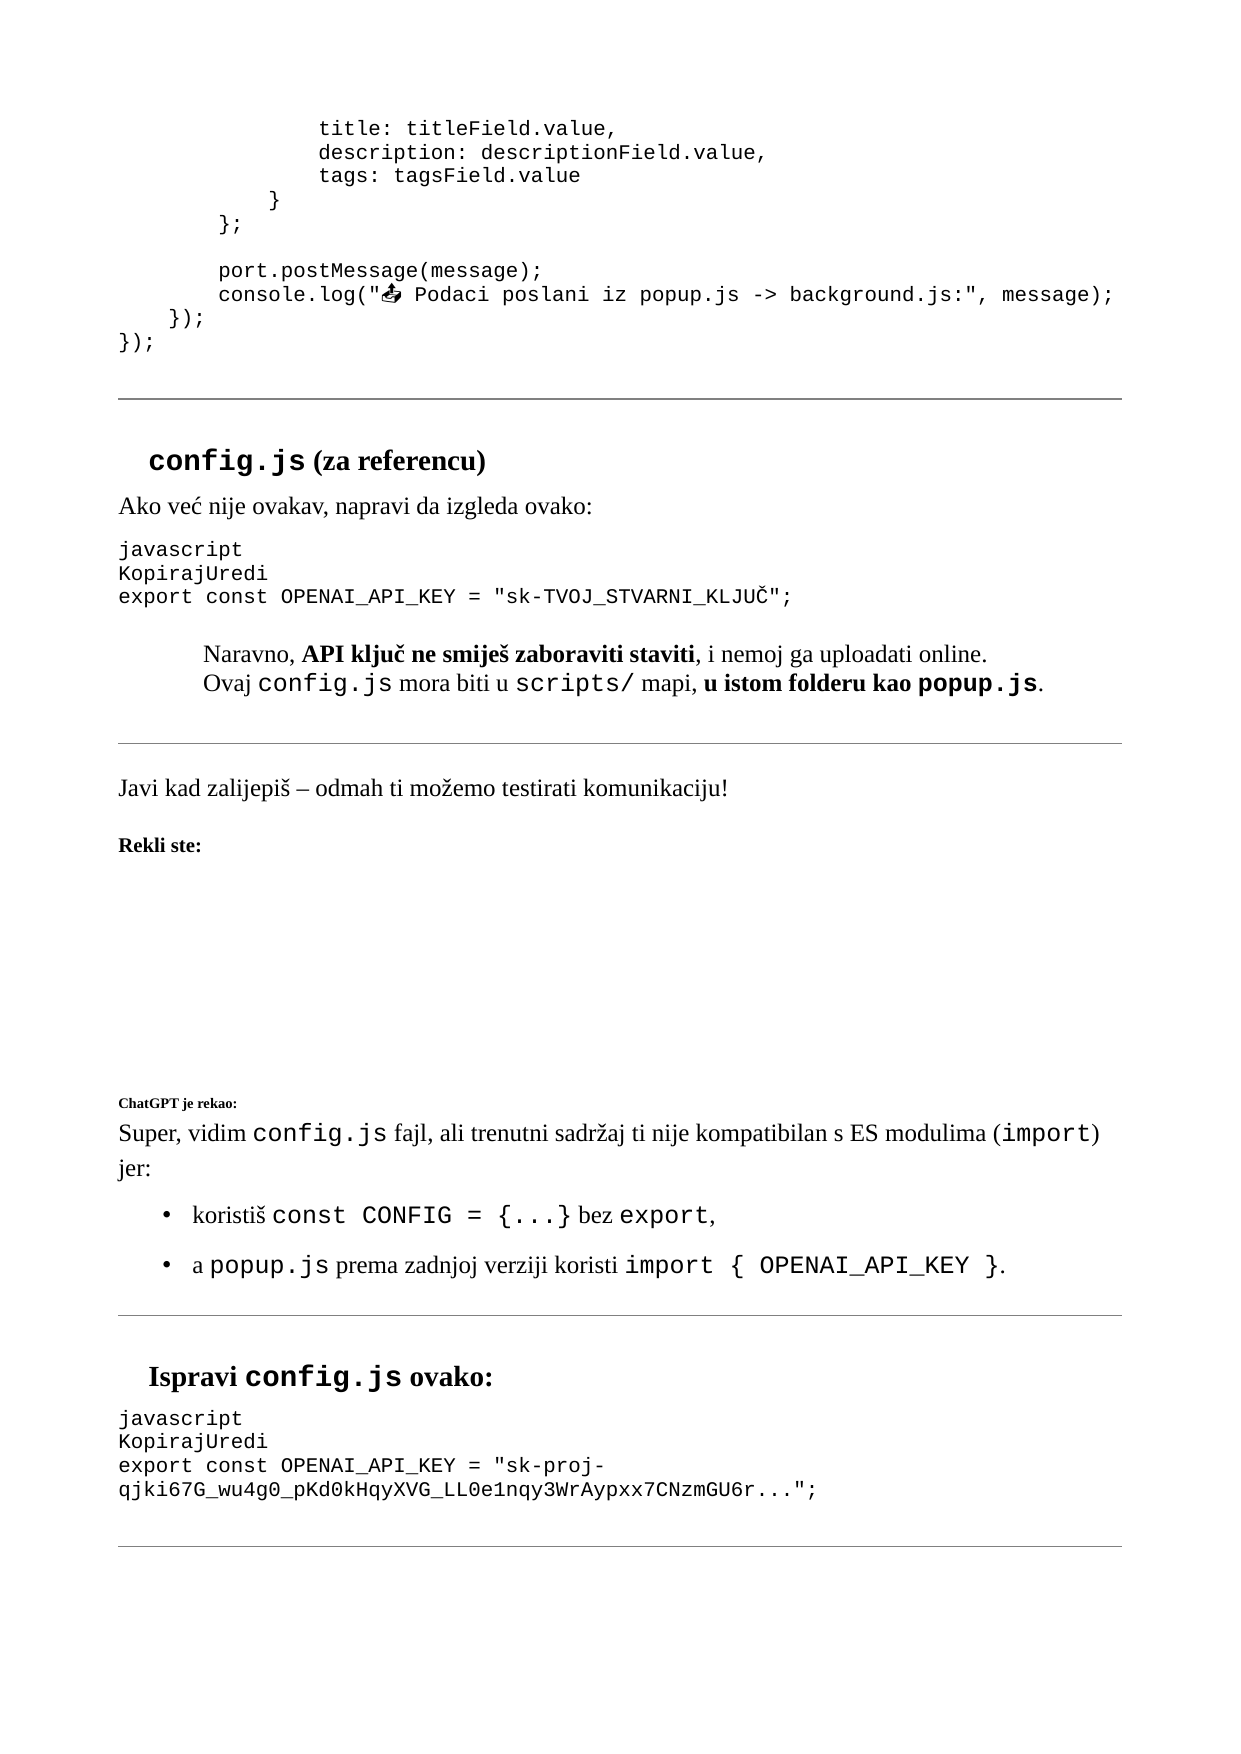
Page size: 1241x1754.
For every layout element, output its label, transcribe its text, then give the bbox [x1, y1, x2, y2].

text } [118, 189, 1122, 213]
subtitle 🔐 config.js (za referencu) [118, 443, 1122, 479]
subtitle ✅ Ispravi config.js ovako: [118, 1359, 1122, 1395]
text export const OPENAI_API_KEY = "sk-proj-qjki67G_wu4g0_pKd0kHqyXVG_LL0e1nqy3WrAypxx7CNzmGU6r..."; [118, 1455, 1122, 1502]
subtitle ChatGPT je rekao: [118, 1094, 1122, 1111]
text export const OPENAI_API_KEY = "sk-TVOJ_STVARNI_KLJUČ"; [118, 586, 1122, 610]
text console.log("📤 Podaci poslani iz popup.js -> background.js:", message); [118, 284, 1122, 307]
text javascript [118, 1408, 1122, 1431]
text }); [118, 307, 1122, 331]
text tags: tagsField.value [118, 165, 1122, 189]
text description: descriptionField.value, [118, 142, 1122, 165]
list koristiš const CONFIG = {...} bez export, [162, 1200, 1122, 1231]
text title: titleField.value, [118, 118, 1122, 142]
text }; [118, 213, 1122, 236]
text KopirajUredi [118, 563, 1122, 586]
text }); [118, 331, 1122, 354]
text Javi kad zalijepiš – odmah ti možemo testirati komunikaciju! [118, 773, 1122, 802]
text KopirajUredi [118, 1431, 1122, 1455]
list a popup.js prema zadnjoj verziji koristi import { OPENAI_API_KEY }. [162, 1250, 1122, 1281]
text 🔸 Naravno, API ključ ne smiješ zaboraviti staviti, i nemoj ga uploadati online. 🔸 Ovaj config.js mora biti u scripts/ mapi, u istom folderu kao popup.js. [177, 639, 1063, 699]
subtitle Rekli ste: [118, 833, 1122, 857]
text Ako već nije ovakav, napravi da izgleda ovako: [118, 491, 1122, 520]
text javascript [118, 539, 1122, 563]
text Super, vidim config.js fajl, ali trenutni sadržaj ti nije kompatibilan s ES modulima (import) jer: [118, 1118, 1122, 1181]
text port.postMessage(message); [118, 260, 1122, 284]
